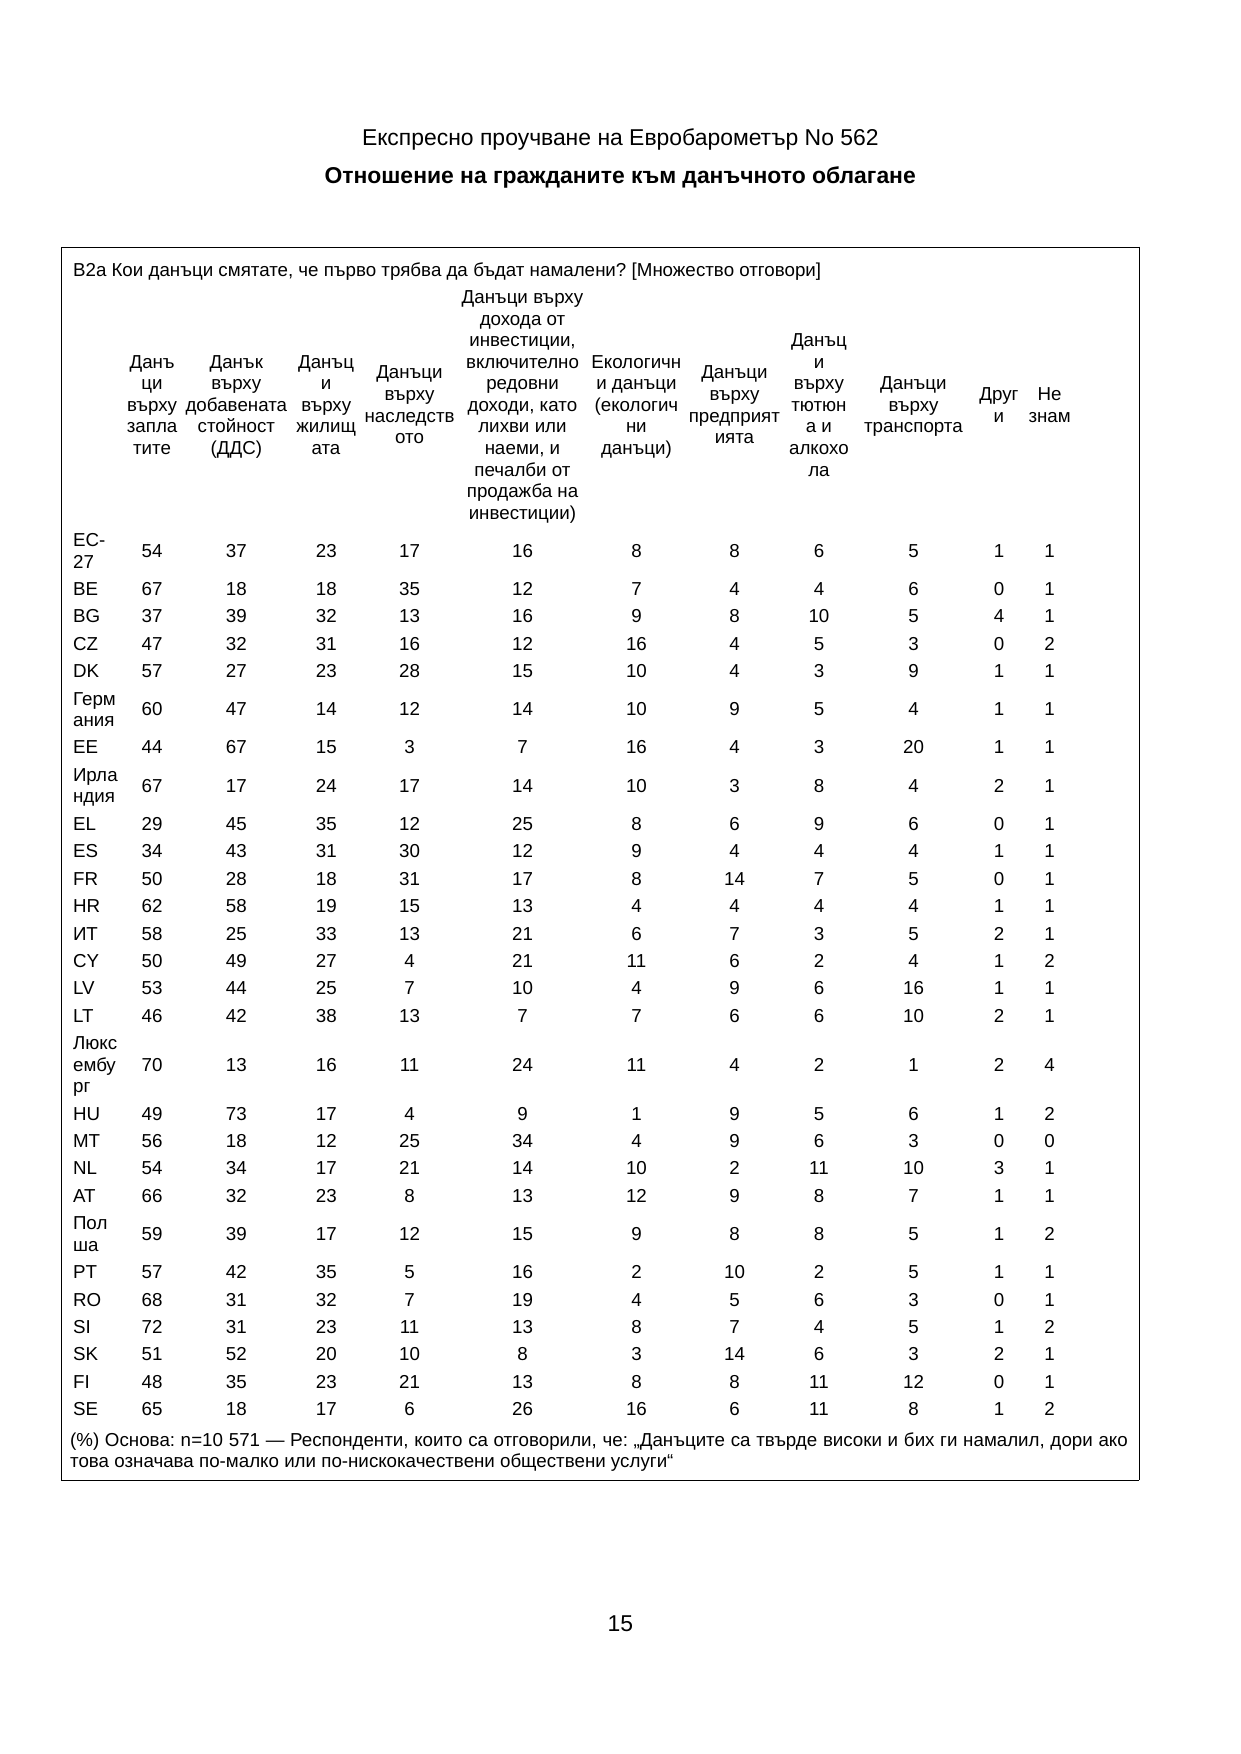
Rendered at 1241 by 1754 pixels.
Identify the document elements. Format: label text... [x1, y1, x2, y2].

table_cell 7 [361, 1285, 457, 1313]
table_cell 32 [182, 1182, 291, 1209]
table_cell ES [70, 837, 122, 864]
table_cell 2 [1025, 1209, 1074, 1258]
table_cell 19 [291, 892, 361, 919]
table_cell 4 [854, 947, 972, 974]
table_cell 17 [291, 1100, 361, 1127]
table_cell PT [70, 1258, 122, 1285]
table_cell 1 [973, 947, 1025, 974]
table_cell 10 [457, 974, 587, 1002]
table_cell 11 [587, 1029, 685, 1099]
table_cell 51 [122, 1340, 182, 1368]
table_cell 13 [457, 1182, 587, 1209]
table_cell 1 [1025, 919, 1074, 947]
table_cell 12 [854, 1368, 972, 1395]
table_cell 11 [783, 1368, 854, 1395]
table_cell 1 [1025, 1340, 1074, 1368]
table_cell 27 [182, 657, 291, 684]
table_cell 18 [182, 1395, 291, 1422]
table_cell RO [70, 1285, 122, 1313]
table_cell 16 [361, 630, 457, 657]
table_cell 13 [361, 919, 457, 947]
table_cell 1 [1025, 1182, 1074, 1209]
table_cell 11 [361, 1313, 457, 1340]
table_cell 27 [291, 947, 361, 974]
table_cell 49 [182, 947, 291, 974]
table_cell 9 [854, 657, 972, 684]
table_cell 23 [291, 657, 361, 684]
table_cell 16 [587, 734, 685, 761]
table_cell 16 [457, 602, 587, 630]
table_cell 1 [973, 734, 1025, 761]
table_cell 8 [783, 1209, 854, 1258]
table_cell 4 [685, 892, 783, 919]
table_cell 9 [685, 1100, 783, 1127]
table_cell 15 [457, 657, 587, 684]
table_cell Данъци върху жилищата [291, 283, 361, 526]
table_cell Данъци върху предприятията [685, 283, 783, 526]
table_cell 50 [122, 947, 182, 974]
table_cell 7 [457, 734, 587, 761]
table_cell 6 [685, 947, 783, 974]
table_cell 1 [854, 1029, 972, 1099]
table_cell 0 [1025, 1127, 1074, 1154]
table_cell 1 [973, 837, 1025, 864]
table_cell 57 [122, 657, 182, 684]
table_cell 1 [1025, 575, 1074, 602]
table_cell 2 [973, 1029, 1025, 1099]
table_cell 18 [291, 575, 361, 602]
table_cell 4 [854, 685, 972, 733]
table_cell 21 [361, 1368, 457, 1395]
table_cell LV [70, 974, 122, 1002]
table_cell 9 [587, 602, 685, 630]
table_cell 4 [854, 837, 972, 864]
table_cell 5 [854, 865, 972, 892]
table_cell 1 [973, 685, 1025, 733]
table_cell 3 [973, 1154, 1025, 1182]
table_cell 10 [783, 602, 854, 630]
table_cell FR [70, 865, 122, 892]
table_cell 8 [457, 1340, 587, 1368]
table_cell 4 [783, 837, 854, 864]
table_cell Не знам [1025, 283, 1074, 526]
table_cell 73 [182, 1100, 291, 1127]
table_cell 1 [1025, 974, 1074, 1002]
table_cell 37 [122, 602, 182, 630]
table_cell 13 [457, 1368, 587, 1395]
table_cell 25 [291, 974, 361, 1002]
table_cell 44 [122, 734, 182, 761]
table_cell 1 [973, 657, 1025, 684]
table_cell 7 [854, 1182, 972, 1209]
table_cell 17 [291, 1209, 361, 1258]
table_cell 46 [122, 1002, 182, 1029]
table_cell 12 [361, 1209, 457, 1258]
table_cell 3 [854, 630, 972, 657]
table_cell 9 [457, 1100, 587, 1127]
table_cell 1 [973, 1258, 1025, 1285]
table_cell 2 [973, 1340, 1025, 1368]
table_cell 1 [973, 1209, 1025, 1258]
table_cell 3 [854, 1340, 972, 1368]
table_cell 17 [361, 526, 457, 575]
table_cell 2 [973, 919, 1025, 947]
table_cell 5 [685, 1285, 783, 1313]
table_cell 5 [854, 1209, 972, 1258]
table_cell 1 [1025, 734, 1074, 761]
table_cell 44 [182, 974, 291, 1002]
table_cell 13 [457, 1313, 587, 1340]
table_cell 30 [361, 837, 457, 864]
table_cell 1 [1025, 810, 1074, 837]
table_cell AT [70, 1182, 122, 1209]
table_cell 12 [457, 575, 587, 602]
table_cell 13 [457, 892, 587, 919]
table_cell EL [70, 810, 122, 837]
table_cell Данък върху добавената стойност (ДДС) [182, 283, 291, 526]
table_cell 3 [587, 1340, 685, 1368]
table_cell Други [973, 283, 1025, 526]
table_cell 16 [457, 1258, 587, 1285]
table_cell 2 [783, 1029, 854, 1099]
table_cell 19 [457, 1285, 587, 1313]
table_cell 5 [854, 1258, 972, 1285]
table_cell ЕС-27 [70, 526, 122, 575]
table_cell 31 [291, 630, 361, 657]
table_cell 8 [587, 810, 685, 837]
table_cell 18 [182, 575, 291, 602]
table_cell 5 [783, 630, 854, 657]
table_cell 0 [973, 1368, 1025, 1395]
table_cell 56 [122, 1127, 182, 1154]
table_cell 47 [122, 630, 182, 657]
table_cell 13 [182, 1029, 291, 1099]
table_cell 6 [685, 810, 783, 837]
table_cell 7 [783, 865, 854, 892]
table_cell 2 [1025, 1100, 1074, 1127]
table_cell Полша [70, 1209, 122, 1258]
table_cell NL [70, 1154, 122, 1182]
table_cell Люксембург [70, 1029, 122, 1099]
table_cell 23 [291, 1182, 361, 1209]
table_cell 6 [783, 1127, 854, 1154]
table_cell 6 [783, 1340, 854, 1368]
table_cell 34 [122, 837, 182, 864]
table_cell SE [70, 1395, 122, 1422]
table_cell 25 [361, 1127, 457, 1154]
table_cell 3 [783, 734, 854, 761]
table_cell 1 [1025, 761, 1074, 810]
table_cell 28 [361, 657, 457, 684]
table_cell 1 [1025, 837, 1074, 864]
table_cell 0 [973, 1285, 1025, 1313]
table_cell 0 [973, 865, 1025, 892]
table_cell 2 [973, 761, 1025, 810]
table_cell 20 [854, 734, 972, 761]
table_cell 2 [587, 1258, 685, 1285]
table_cell 49 [122, 1100, 182, 1127]
table_cell 13 [361, 1002, 457, 1029]
table_cell 31 [182, 1285, 291, 1313]
table_cell 24 [457, 1029, 587, 1099]
table_cell 32 [291, 602, 361, 630]
table_cell 9 [685, 685, 783, 733]
table_cell 68 [122, 1285, 182, 1313]
table_cell 4 [973, 602, 1025, 630]
table_cell 11 [783, 1154, 854, 1182]
table_cell 58 [122, 919, 182, 947]
table_cell 8 [783, 761, 854, 810]
table_cell 6 [783, 1002, 854, 1029]
table_cell 2 [783, 947, 854, 974]
table_cell 2 [783, 1258, 854, 1285]
table_cell 31 [291, 837, 361, 864]
table_cell HU [70, 1100, 122, 1127]
table_cell BE [70, 575, 122, 602]
table_cell 67 [182, 734, 291, 761]
table_cell 4 [587, 892, 685, 919]
table_cell 4 [783, 892, 854, 919]
table_cell 9 [587, 837, 685, 864]
table_cell SI [70, 1313, 122, 1340]
table_cell 50 [122, 865, 182, 892]
table_cell 17 [291, 1154, 361, 1182]
table_cell 21 [361, 1154, 457, 1182]
table_cell 12 [457, 837, 587, 864]
table_cell 16 [587, 630, 685, 657]
table_cell 0 [973, 630, 1025, 657]
table_cell 39 [182, 602, 291, 630]
table_cell 1 [1025, 892, 1074, 919]
table_cell 23 [291, 526, 361, 575]
table_cell 4 [685, 734, 783, 761]
table_cell 12 [291, 1127, 361, 1154]
table_cell 67 [122, 575, 182, 602]
table_cell 6 [361, 1395, 457, 1422]
table_cell 10 [587, 685, 685, 733]
table_cell 14 [685, 865, 783, 892]
table_cell Данъци върху наследството [361, 283, 457, 526]
table_cell 1 [1025, 865, 1074, 892]
table_cell 66 [122, 1182, 182, 1209]
table_cell 9 [685, 1182, 783, 1209]
table_cell 15 [361, 892, 457, 919]
table_cell 42 [182, 1258, 291, 1285]
table_cell 14 [457, 685, 587, 733]
table_cell 1 [1025, 1368, 1074, 1395]
table_cell 4 [783, 1313, 854, 1340]
table_cell 7 [685, 1313, 783, 1340]
table_cell Данъци върху заплатите [122, 283, 182, 526]
table_cell 35 [182, 1368, 291, 1395]
table_cell 17 [182, 761, 291, 810]
table_cell 1 [1025, 1258, 1074, 1285]
table_cell 8 [854, 1395, 972, 1422]
table_cell 9 [783, 810, 854, 837]
table_cell 24 [291, 761, 361, 810]
table_cell 15 [291, 734, 361, 761]
table_cell MT [70, 1127, 122, 1154]
table_cell 3 [361, 734, 457, 761]
table_cell 26 [457, 1395, 587, 1422]
table_cell 4 [783, 575, 854, 602]
table_cell 2 [973, 1002, 1025, 1029]
table_cell 1 [973, 1100, 1025, 1127]
table_cell 54 [122, 526, 182, 575]
table_cell 14 [457, 1154, 587, 1182]
table_cell 72 [122, 1313, 182, 1340]
table_cell 11 [587, 947, 685, 974]
table_cell 17 [457, 865, 587, 892]
table_cell 10 [587, 657, 685, 684]
table_cell 2 [1025, 630, 1074, 657]
table_cell Данъци върху дохода от инвестиции, включително редовни доходи, като лихви или наеми, и печалби от продажба на инвестиции) [457, 283, 587, 526]
table_cell 12 [361, 685, 457, 733]
table_cell 25 [457, 810, 587, 837]
table_cell 65 [122, 1395, 182, 1422]
table_cell 8 [587, 526, 685, 575]
table_cell 11 [361, 1029, 457, 1099]
table_cell 5 [361, 1258, 457, 1285]
table_cell 8 [587, 865, 685, 892]
table_cell 16 [587, 1395, 685, 1422]
table_cell 3 [783, 919, 854, 947]
table_cell Данъци върху тютюна и алкохола [783, 283, 854, 526]
table_cell 4 [685, 837, 783, 864]
table_cell 12 [361, 810, 457, 837]
table_cell 53 [122, 974, 182, 1002]
table_cell 4 [854, 892, 972, 919]
table_cell 1 [973, 1313, 1025, 1340]
table_cell 5 [854, 602, 972, 630]
table_cell CY [70, 947, 122, 974]
table_cell 23 [291, 1313, 361, 1340]
table_cell HR [70, 892, 122, 919]
table_cell [70, 283, 122, 526]
table_cell 14 [291, 685, 361, 733]
table_cell 4 [587, 1285, 685, 1313]
table_cell 34 [457, 1127, 587, 1154]
table_cell 1 [973, 1182, 1025, 1209]
table_cell 2 [685, 1154, 783, 1182]
table_cell 9 [685, 974, 783, 1002]
table_cell 6 [685, 1395, 783, 1422]
table_cell Данъци върху транспорта [854, 283, 972, 526]
table_cell 1 [1025, 657, 1074, 684]
table_cell 3 [854, 1127, 972, 1154]
table_cell 6 [783, 974, 854, 1002]
table_cell 15 [457, 1209, 587, 1258]
table_cell 58 [182, 892, 291, 919]
table_cell 17 [361, 761, 457, 810]
table_cell 4 [361, 1100, 457, 1127]
table_cell 4 [685, 657, 783, 684]
table_cell 0 [973, 575, 1025, 602]
table_cell 6 [854, 575, 972, 602]
table_cell Германия [70, 685, 122, 733]
table_cell 14 [457, 761, 587, 810]
table_cell 1 [973, 1395, 1025, 1422]
table_cell 8 [685, 1368, 783, 1395]
table_cell 10 [587, 761, 685, 810]
table_cell 43 [182, 837, 291, 864]
table_cell 35 [361, 575, 457, 602]
table_cell 8 [685, 526, 783, 575]
table_cell 59 [122, 1209, 182, 1258]
table_cell Ирландия [70, 761, 122, 810]
table_cell CZ [70, 630, 122, 657]
table_cell 12 [457, 630, 587, 657]
table_cell 12 [587, 1182, 685, 1209]
table_cell 42 [182, 1002, 291, 1029]
table_cell 8 [685, 1209, 783, 1258]
table_cell 9 [685, 1127, 783, 1154]
table_cell 4 [1025, 1029, 1074, 1099]
table_cell 31 [361, 865, 457, 892]
table_cell EE [70, 734, 122, 761]
table_cell 16 [854, 974, 972, 1002]
table_cell 11 [783, 1395, 854, 1422]
table_cell 23 [291, 1368, 361, 1395]
table_cell 4 [587, 1127, 685, 1154]
table_cell 1 [1025, 1154, 1074, 1182]
table_cell 6 [854, 1100, 972, 1127]
table_cell 45 [182, 810, 291, 837]
table_cell 10 [361, 1340, 457, 1368]
table_cell 38 [291, 1002, 361, 1029]
table_cell 1 [1025, 1002, 1074, 1029]
table_cell 32 [182, 630, 291, 657]
table_cell 5 [783, 685, 854, 733]
table_cell 5 [854, 919, 972, 947]
table_cell DK [70, 657, 122, 684]
table_cell SK [70, 1340, 122, 1368]
table_cell 48 [122, 1368, 182, 1395]
table_cell 3 [854, 1285, 972, 1313]
table_cell 6 [685, 1002, 783, 1029]
table_cell 14 [685, 1340, 783, 1368]
table_cell 1 [973, 974, 1025, 1002]
table_cell 0 [973, 1127, 1025, 1154]
table_cell 17 [291, 1395, 361, 1422]
table_cell 35 [291, 810, 361, 837]
table_cell 5 [854, 526, 972, 575]
table_cell 2 [1025, 1395, 1074, 1422]
table_cell 20 [291, 1340, 361, 1368]
table_cell 25 [182, 919, 291, 947]
table_cell 54 [122, 1154, 182, 1182]
table_cell 6 [854, 810, 972, 837]
table_cell 7 [587, 575, 685, 602]
table_header В2а Кои данъци смятате, че първо трябва да бъдат намалени? [Множество отговори] [70, 256, 1074, 283]
table_cell 34 [182, 1154, 291, 1182]
table_cell 7 [587, 1002, 685, 1029]
table_cell 7 [361, 974, 457, 1002]
table_cell 8 [587, 1368, 685, 1395]
table_cell 13 [361, 602, 457, 630]
table_cell 37 [182, 526, 291, 575]
table_cell 6 [587, 919, 685, 947]
table_cell 10 [854, 1002, 972, 1029]
table_cell 5 [854, 1313, 972, 1340]
table_cell 1 [973, 892, 1025, 919]
table_cell 18 [291, 865, 361, 892]
table_cell 10 [854, 1154, 972, 1182]
table_cell 7 [685, 919, 783, 947]
table_cell 33 [291, 919, 361, 947]
table_cell 70 [122, 1029, 182, 1099]
table_cell 4 [361, 947, 457, 974]
table_cell 47 [182, 685, 291, 733]
table_cell 8 [587, 1313, 685, 1340]
table_cell 62 [122, 892, 182, 919]
table_cell 1 [1025, 602, 1074, 630]
table_cell 3 [783, 657, 854, 684]
table_cell 1 [1025, 1285, 1074, 1313]
table_cell 8 [783, 1182, 854, 1209]
table_cell 60 [122, 685, 182, 733]
table_cell ИТ [70, 919, 122, 947]
table_cell 1 [587, 1100, 685, 1127]
table_cell Екологични данъци (екологични данъци) [587, 283, 685, 526]
table_cell 21 [457, 919, 587, 947]
table_cell 67 [122, 761, 182, 810]
table_cell FI [70, 1368, 122, 1395]
table_cell 31 [182, 1313, 291, 1340]
table_cell 4 [587, 974, 685, 1002]
table_cell 39 [182, 1209, 291, 1258]
table_cell 0 [973, 810, 1025, 837]
table_cell 6 [783, 526, 854, 575]
table_cell 6 [783, 1285, 854, 1313]
table_cell 18 [182, 1127, 291, 1154]
table_cell 4 [685, 575, 783, 602]
table_cell 29 [122, 810, 182, 837]
table_cell 9 [587, 1209, 685, 1258]
table_cell BG [70, 602, 122, 630]
table_cell 4 [854, 761, 972, 810]
table_cell 2 [1025, 1313, 1074, 1340]
table_cell 8 [685, 602, 783, 630]
table_cell 3 [685, 761, 783, 810]
table_cell 4 [685, 630, 783, 657]
table_cell 10 [587, 1154, 685, 1182]
table_cell LT [70, 1002, 122, 1029]
table_cell 8 [361, 1182, 457, 1209]
table_cell 5 [783, 1100, 854, 1127]
table_cell 1 [973, 526, 1025, 575]
table_cell 52 [182, 1340, 291, 1368]
table_cell 16 [291, 1029, 361, 1099]
table_cell 57 [122, 1258, 182, 1285]
table_cell 10 [685, 1258, 783, 1285]
table_cell 1 [1025, 526, 1074, 575]
table_cell 7 [457, 1002, 587, 1029]
table_cell 2 [1025, 947, 1074, 974]
table_cell 16 [457, 526, 587, 575]
table_cell 4 [685, 1029, 783, 1099]
table_cell 35 [291, 1258, 361, 1285]
table_cell 1 [1025, 685, 1074, 733]
table_cell 28 [182, 865, 291, 892]
table_cell 21 [457, 947, 587, 974]
table_cell 32 [291, 1285, 361, 1313]
text (%) Основа: n=10 571 — Респонденти, които са отговорили, че: „Данъците са твърде високи и бих ги намалил, дори ако това означава по-малко или по-нискокачествени обществени услуги“ [70, 1428, 1130, 1471]
